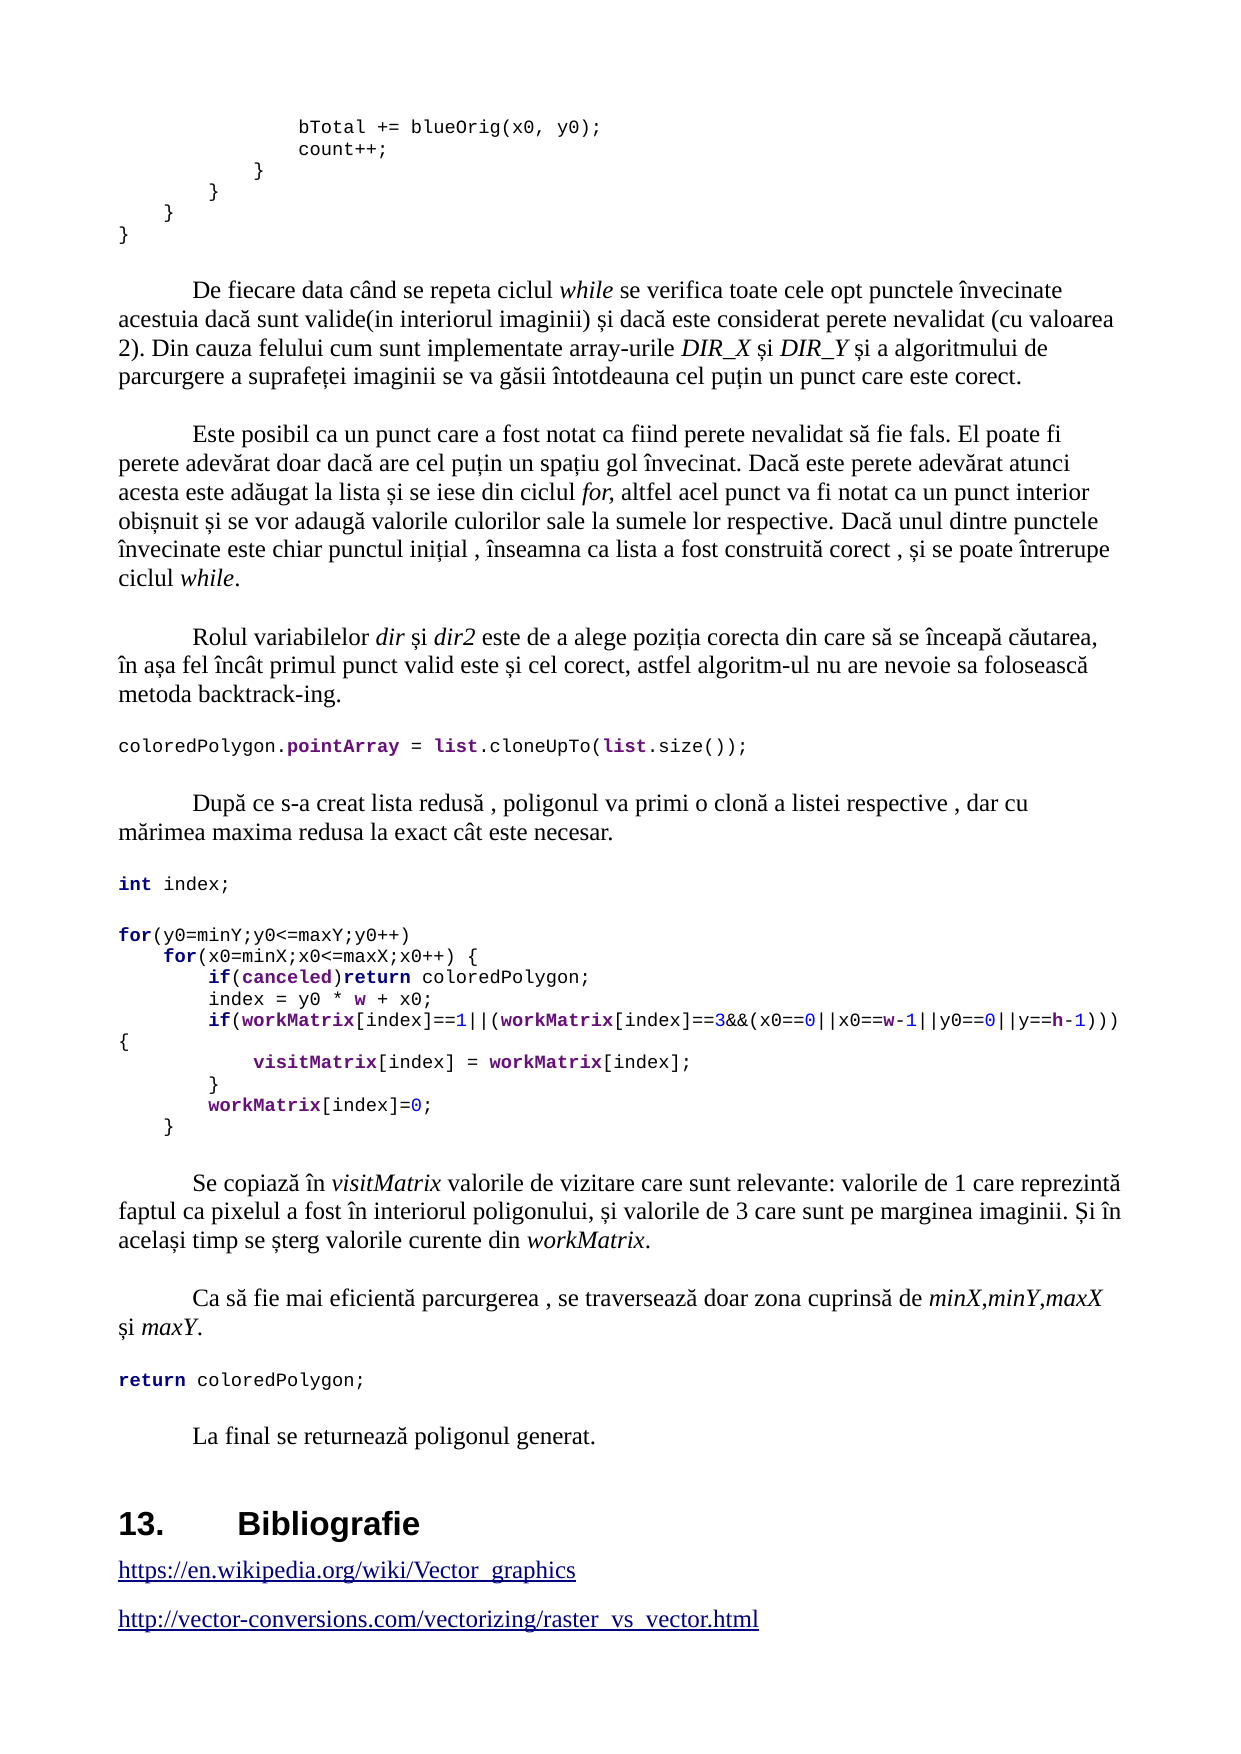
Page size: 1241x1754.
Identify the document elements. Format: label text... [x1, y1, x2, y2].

text coloredPolygon.pointArray = list.cloneUpTo(list.size()); [118, 737, 1122, 758]
text https://en.wikipedia.org/wiki/Vector_graphics [118, 1555, 1122, 1584]
text } [118, 224, 1122, 246]
text Ca să fie mai eficientă parcurgerea , se traversează doar zona cuprinsă de minX,minY,maxX și maxY. [118, 1283, 1122, 1341]
text return coloredPolygon; [118, 1370, 1122, 1392]
text După ce s-a creat lista redusă , poligonul va primi o clonă a listei respective , dar cu mărimea maxima redusa la exact cât este necesar. [118, 788, 1122, 846]
text bTotal += blueOrig(x0, y0); [118, 118, 1122, 139]
text Este posibil ca un punct care a fost notat ca fiind perete nevalidat să fie fals. El poate fi perete adevărat doar dacă are cel puțin un spațiu gol învecinat. Dacă este perete adevărat atunci acesta este adăugat la lista și se iese din ciclul for, altfel acel punct va fi notat ca un punct interior obișnuit și se vor adaugă valorile culorilor sale la sumele lor respective. Dacă unul dintre punctele învecinate este chiar punctul inițial , înseamna ca lista a fost construită corect , și se poate întrerupe ciclul while. [118, 419, 1122, 592]
text } [118, 203, 1122, 224]
text for(y0=minY;y0<=maxY;y0++) [118, 926, 1122, 947]
text for(x0=minX;x0<=maxX;x0++) { [118, 947, 1122, 968]
text } [118, 1117, 1122, 1138]
text Rolul variabilelor dir și dir2 este de a alege poziția corecta din care să se înceapă căutarea, în așa fel încât primul punct valid este și cel corect, astfel algoritm-ul nu are nevoie sa folosească metoda backtrack-ing. [118, 622, 1122, 708]
text La final se returnează poligonul generat. [118, 1421, 1122, 1450]
text } [118, 182, 1122, 203]
text count++; [118, 139, 1122, 161]
text workMatrix[index]=0; [118, 1096, 1122, 1117]
text index = y0 * w + x0; [118, 989, 1122, 1011]
text if(canceled)return coloredPolygon; [118, 968, 1122, 989]
subtitle Bibliografie [118, 1504, 1122, 1543]
text http://vector-conversions.com/vectorizing/raster_vs_vector.html [118, 1604, 1122, 1633]
text } [118, 1074, 1122, 1096]
text visitMatrix[index] = workMatrix[index]; [118, 1053, 1122, 1074]
text De fiecare data când se repeta ciclul while se verifica toate cele opt punctele învecinate acestuia dacă sunt valide(in interiorul imaginii) și dacă este considerat perete nevalidat (cu valoarea 2). Din cauza felului cum sunt implementate array-urile DIR_X și DIR_Y și a algoritmului de parcurgere a suprafeței imaginii se va găsii întotdeauna cel puțin un punct care este corect. [118, 275, 1122, 390]
text int index; [118, 875, 1122, 896]
text Se copiază în visitMatrix valorile de vizitare care sunt relevante: valorile de 1 care reprezintă faptul ca pixelul a fost în interiorul poligonului, și valorile de 3 care sunt pe marginea imaginii. Și în același timp se șterg valorile curente din workMatrix. [118, 1168, 1122, 1254]
text if(workMatrix[index]==1||(workMatrix[index]==3&&(x0==0||x0==w-1||y0==0||y==h-1))){ [118, 1011, 1122, 1053]
text } [118, 161, 1122, 182]
